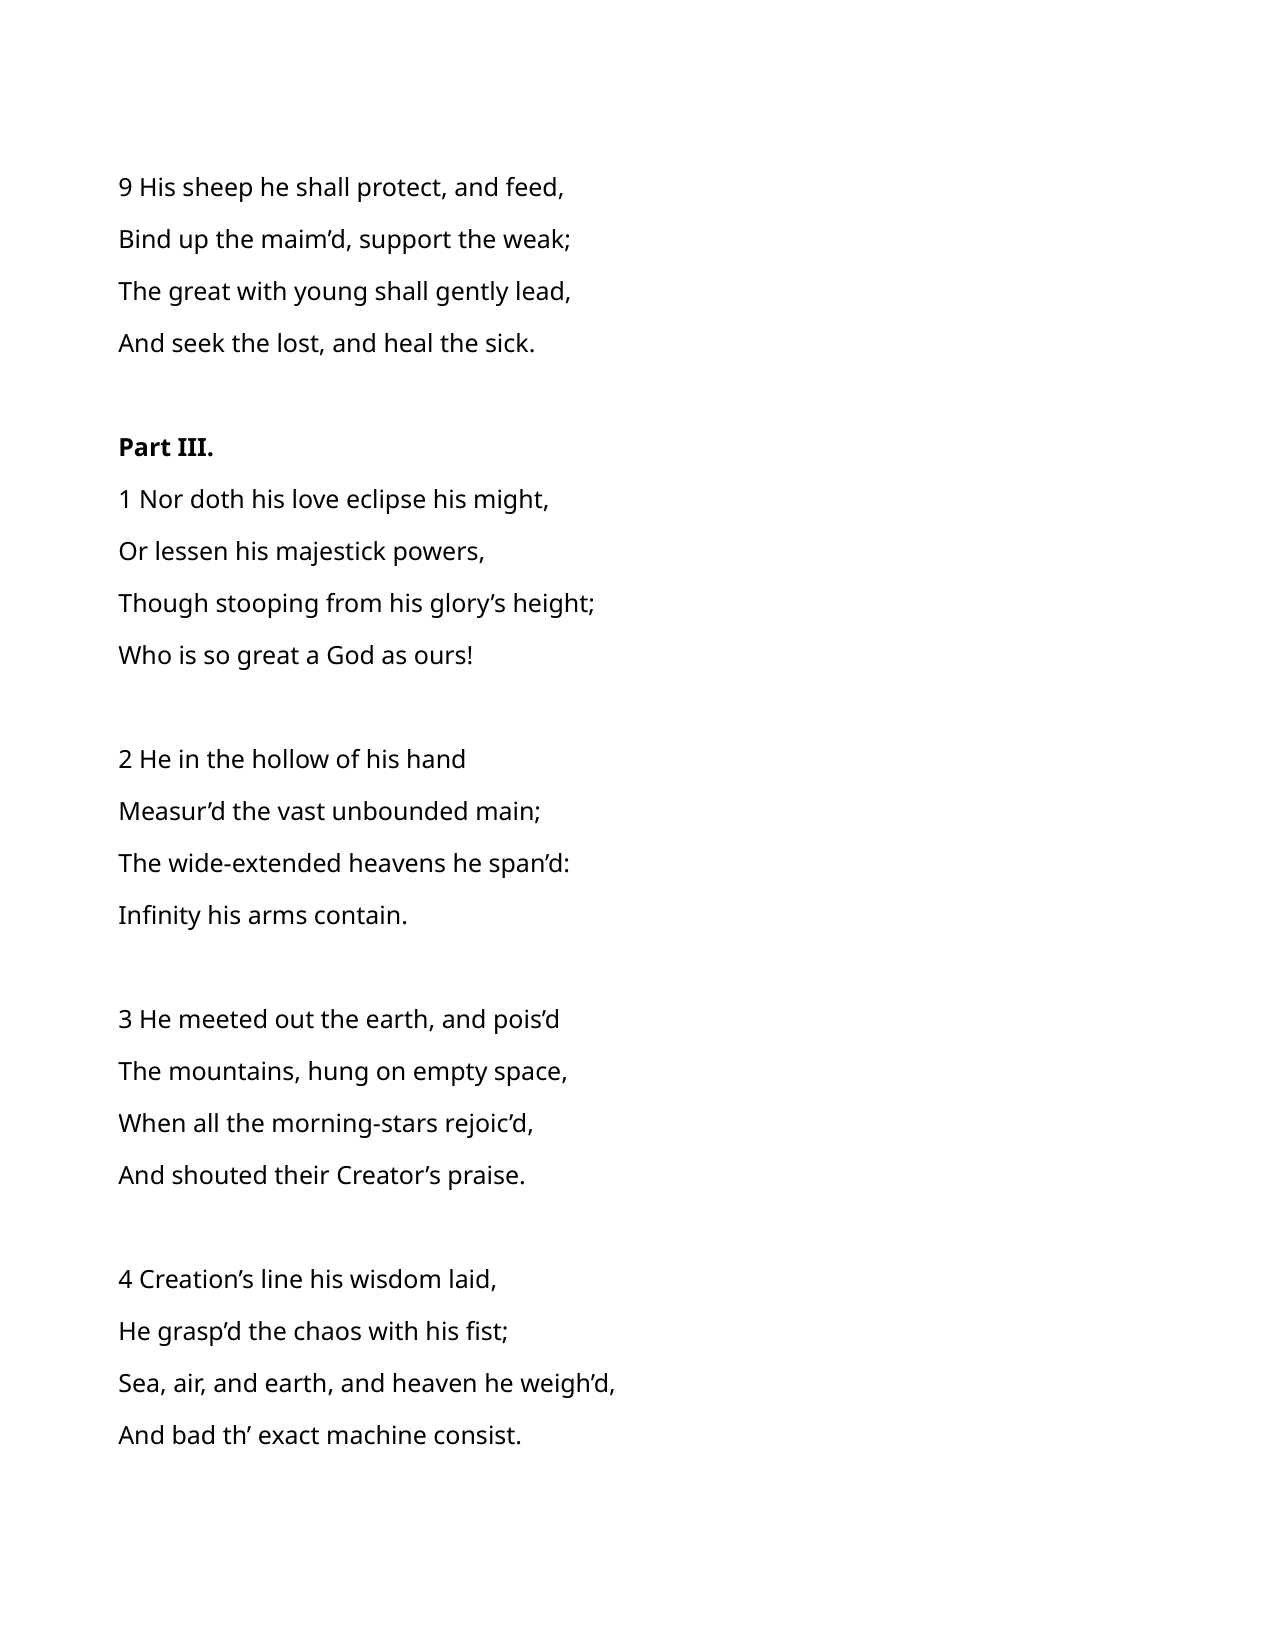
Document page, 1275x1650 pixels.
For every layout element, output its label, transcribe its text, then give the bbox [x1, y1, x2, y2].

text Bind up the maim’d, support the weak; [118, 222, 1157, 256]
text The wide-extended heavens he span’d: [118, 846, 1157, 880]
text He grasp’d the chaos with his fist; [118, 1314, 1157, 1348]
text Sea, air, and earth, and heaven he weigh’d, [118, 1366, 1157, 1400]
text And shouted their Creator’s praise. [118, 1158, 1157, 1192]
text 1 Nor doth his love eclipse his might, [118, 482, 1157, 516]
text Infinity his arms contain. [118, 898, 1157, 932]
text When all the morning-stars rejoic’d, [118, 1106, 1157, 1140]
text The great with young shall gently lead, [118, 274, 1157, 308]
text And seek the lost, and heal the sick. [118, 326, 1157, 360]
text And bad th’ exact machine consist. [118, 1418, 1157, 1452]
text 9 His sheep he shall protect, and feed, [118, 170, 1157, 204]
text 2 He in the hollow of his hand [118, 742, 1157, 776]
text Measur’d the vast unbounded main; [118, 794, 1157, 828]
text 4 Creation’s line his wisdom laid, [118, 1262, 1157, 1296]
text Or lessen his majestick powers, [118, 534, 1157, 568]
text The mountains, hung on empty space, [118, 1054, 1157, 1088]
text 3 He meeted out the earth, and pois’d [118, 1002, 1157, 1036]
text Though stooping from his glory’s height; [118, 586, 1157, 620]
text Who is so great a God as ours! [118, 638, 1157, 672]
text Part III. [118, 430, 1157, 464]
